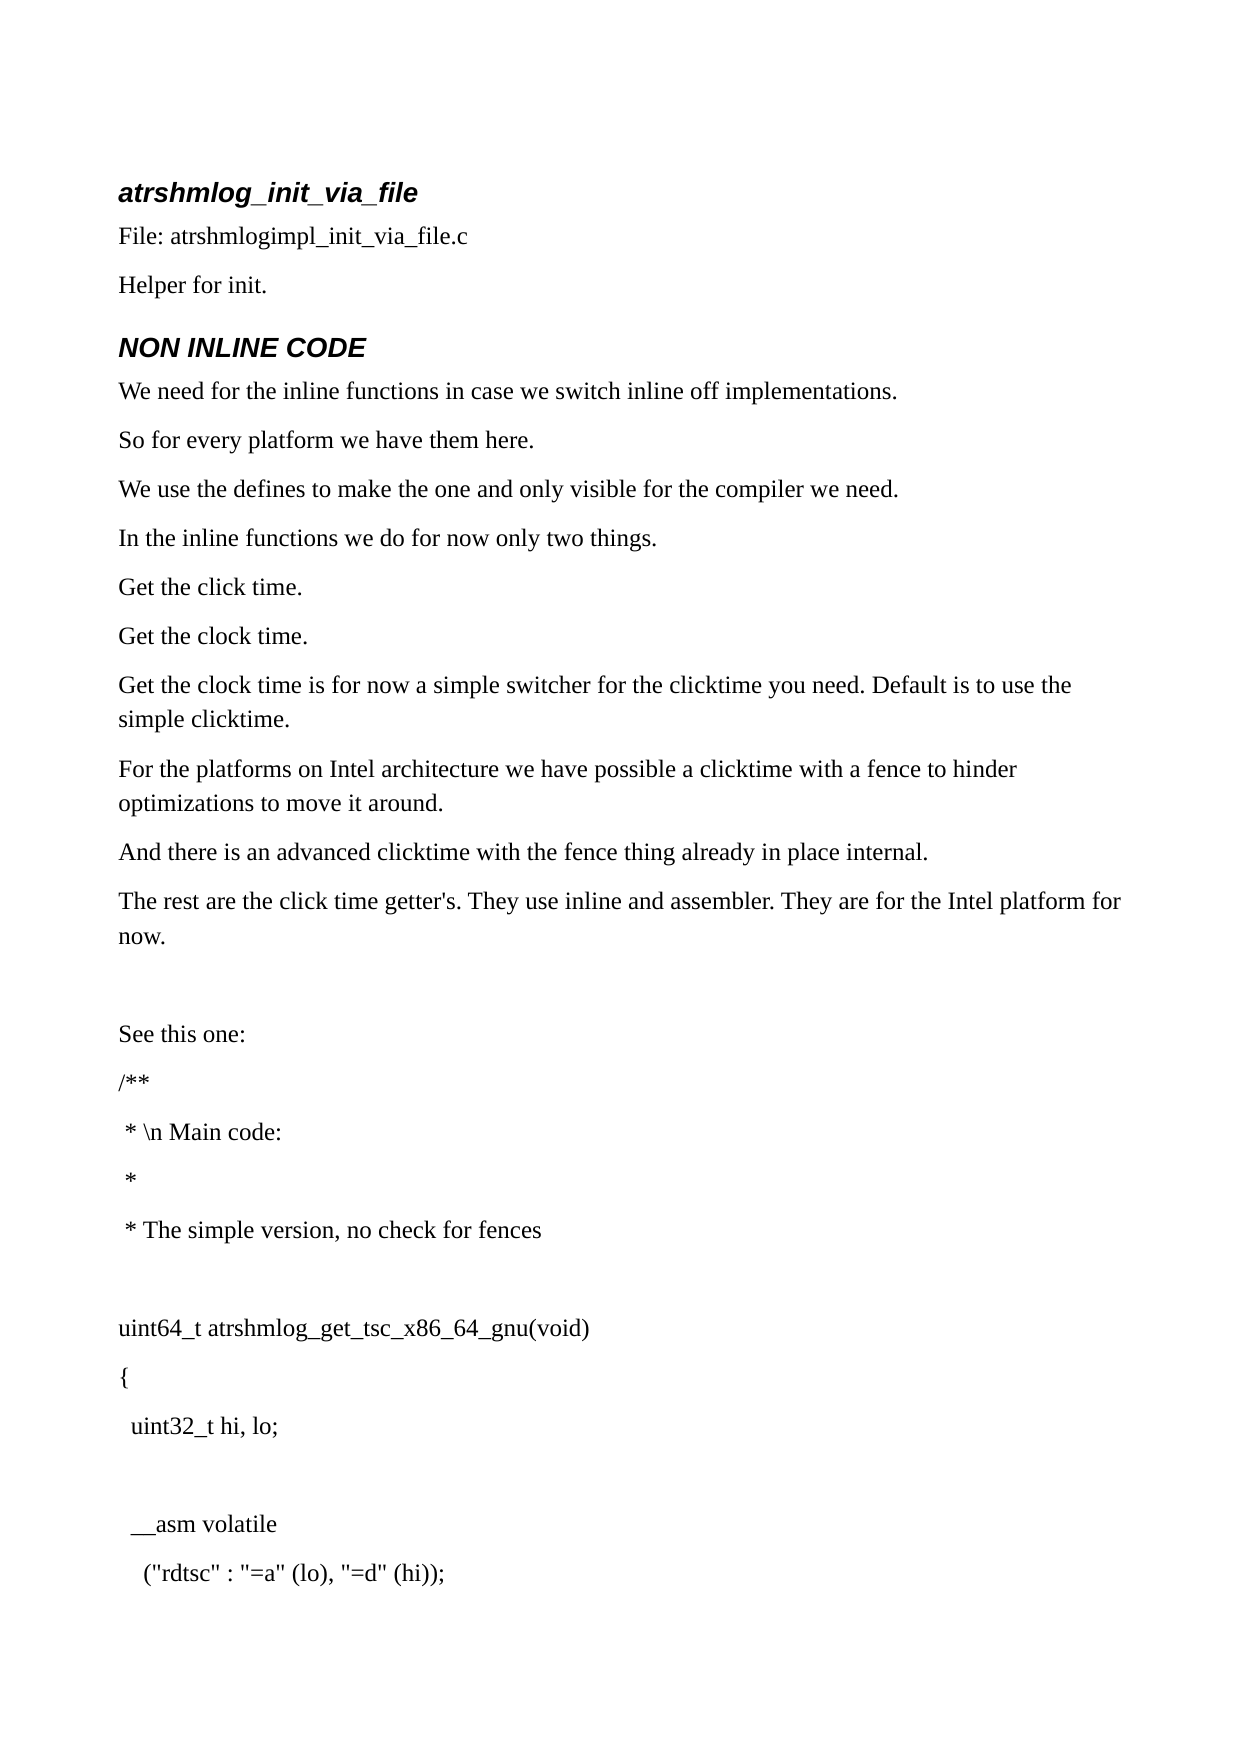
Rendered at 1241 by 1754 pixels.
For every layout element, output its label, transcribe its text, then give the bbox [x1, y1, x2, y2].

text * \n Main code: [118, 1117, 1122, 1146]
text Helper for init. [118, 270, 1122, 298]
text For the platforms on Intel architecture we have possible a clicktime with a fence to hinder optimizations to move it around. [118, 754, 1122, 817]
text Get the clock time is for now a simple switcher for the clicktime you need. Default is to use the simple clicktime. [118, 670, 1122, 733]
text We use the defines to make the one and only visible for the compiler we need. [118, 474, 1122, 503]
text We need for the inline functions in case we switch inline off implementations. [118, 376, 1122, 404]
text And there is an advanced clicktime with the fence thing already in place internal. [118, 837, 1122, 866]
text * [118, 1166, 1122, 1195]
text /** [118, 1068, 1122, 1097]
text ("rdtsc" : "=a" (lo), "=d" (hi)); [118, 1558, 1122, 1587]
text Get the click time. [118, 572, 1122, 601]
subtitle atrshmlog_init_via_file [118, 176, 1122, 208]
text Get the clock time. [118, 621, 1122, 650]
text uint64_t atrshmlog_get_tsc_x86_64_gnu(void) [118, 1313, 1122, 1342]
text * The simple version, no check for fences [118, 1215, 1122, 1244]
text { [118, 1362, 1122, 1391]
subtitle NON INLINE CODE [118, 331, 1122, 363]
text File: atrshmlogimpl_init_via_file.c [118, 221, 1122, 249]
text See this one: [118, 1019, 1122, 1048]
text So for every platform we have them here. [118, 425, 1122, 453]
text The rest are the click time getter's. They use inline and assembler. They are for the Intel platform for now. [118, 886, 1122, 949]
text __asm volatile [118, 1509, 1122, 1538]
text In the inline functions we do for now only two things. [118, 523, 1122, 552]
text uint32_t hi, lo; [118, 1411, 1122, 1440]
